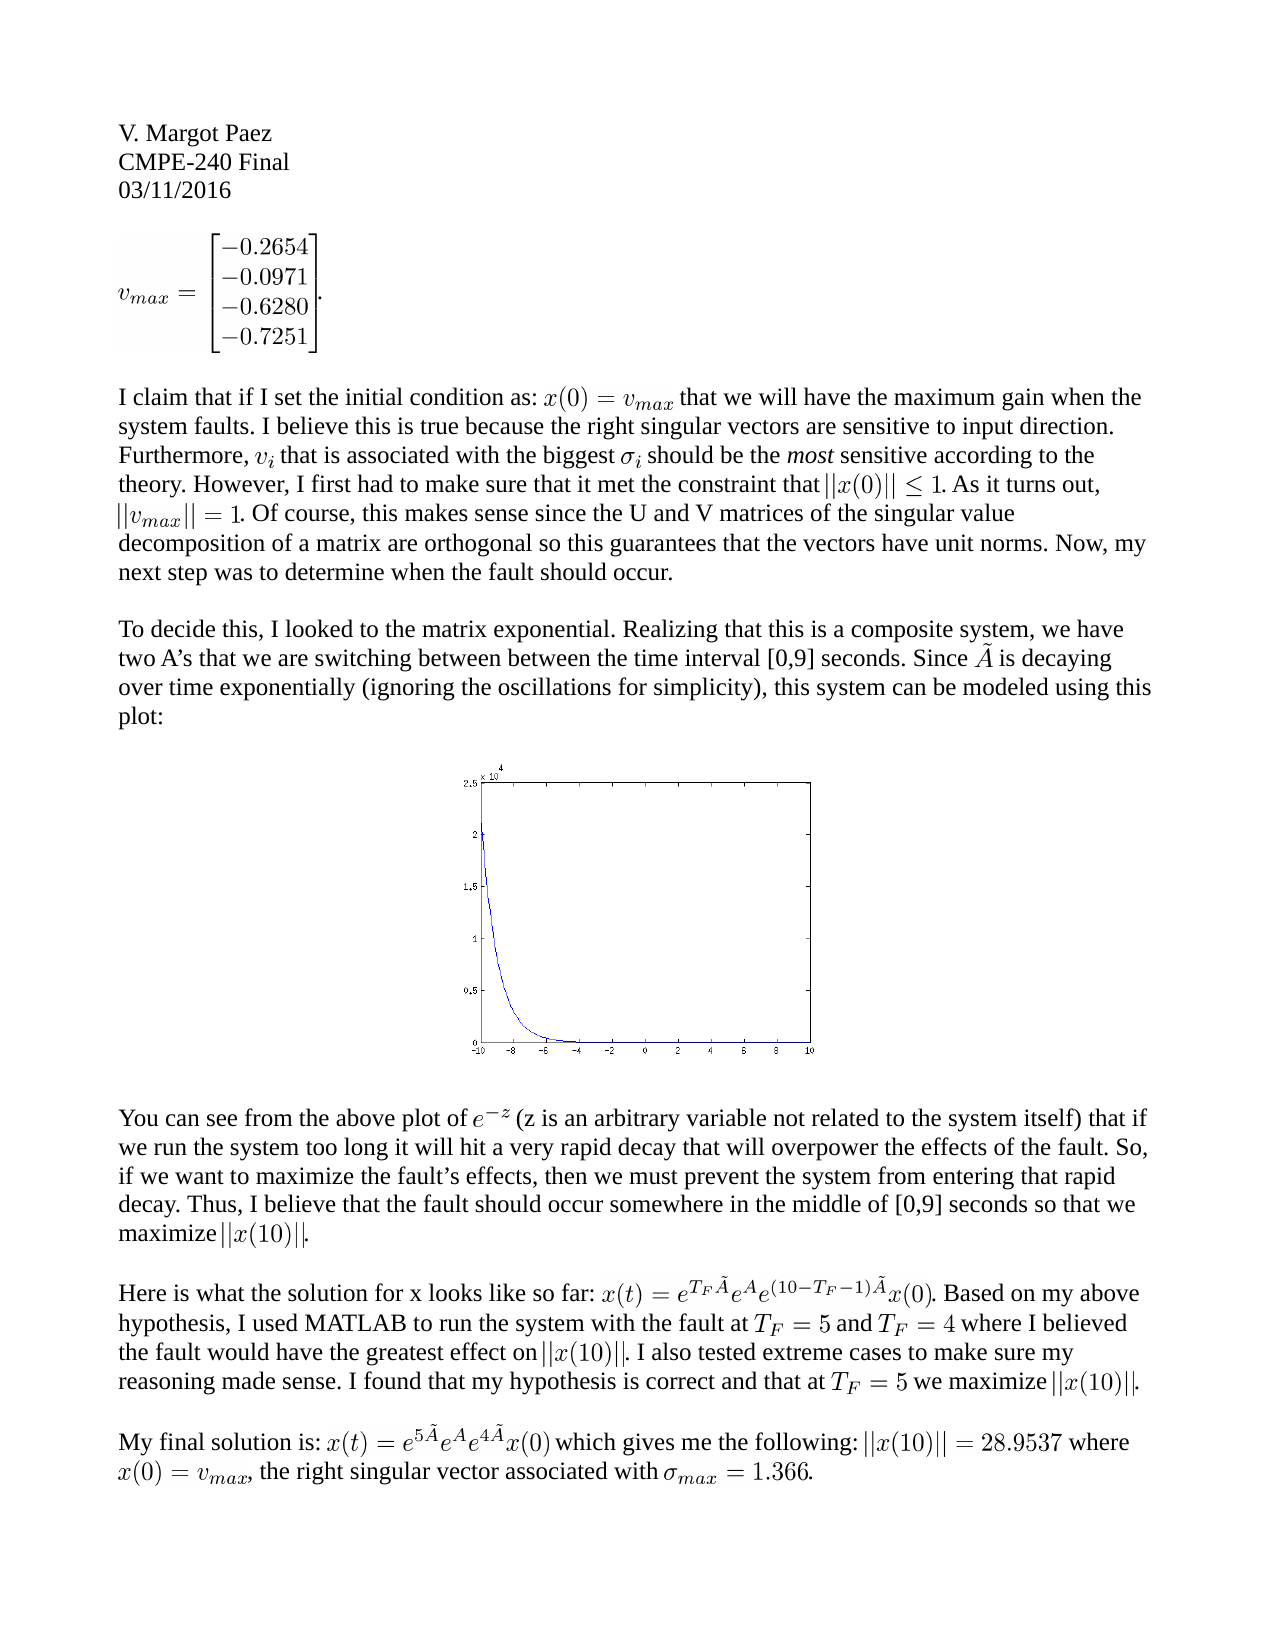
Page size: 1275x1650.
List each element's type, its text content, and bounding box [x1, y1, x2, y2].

text Here is what the solution for x looks like so far: . Based on my above hypothesis, I used MATLAB to run the system with the fault at and where I believed the fault would have the greatest effect on . I also tested extreme cases to make sure my reasoning made sense. I found that my hypothesis is correct and that at we maximize . [118, 1277, 1157, 1396]
picture [327, 1424, 549, 1457]
picture [543, 1341, 624, 1367]
picture [621, 452, 641, 468]
text You can see from the above plot of (z is an arbitrary variable not related to the system itself) that if we run the system too long it will hit a very rapid decay that will overpower the effects of the fault. So, if we want to maximize the fault’s effects, then we must prevent the system from entering that rapid decay. Thus, I believe that the fault should occur somewhere in the middle of [0,9] seconds so that we maximize . [118, 1103, 1157, 1248]
picture [754, 1314, 830, 1336]
picture [974, 643, 993, 667]
picture [118, 503, 240, 529]
picture [473, 1109, 510, 1127]
picture [118, 233, 317, 353]
text I claim that if I set the initial condition as: that we will have the maximum gain when the system faults. I believe this is true because the right singular vectors are sensitive to input direction. Furthermore, that is associated with the biggest should be the most sensitive according to the theory. However, I first had to make sure that it met the constraint that . As it turns out, . Of course, this makes sense since the U and V matrices of the singular value decomposition of a matrix are orthogonal so this guarantees that the vectors have unit norms. Now, my next step was to determine when the fault should occur. [118, 382, 1157, 586]
picture [865, 1431, 1062, 1457]
picture [602, 1276, 931, 1308]
text My final solution is: which gives me the following: where , the right singular vector associated with . [118, 1425, 1157, 1486]
picture [826, 473, 941, 499]
picture [1053, 1371, 1134, 1396]
picture [544, 386, 673, 412]
text . [317, 234, 1157, 353]
text To decide this, I looked to the matrix exponential. Realizing that this is a composite system, we have two A’s that we are switching between between the time interval [0,9] seconds. Since is decaying over time exponentially (ignoring the oscillations for simplicity), this system can be modeled using this plot: [118, 614, 1157, 729]
picture [222, 1222, 304, 1248]
picture [664, 1462, 808, 1484]
picture [878, 1314, 955, 1336]
picture [831, 1372, 907, 1394]
picture [118, 1460, 247, 1486]
picture [255, 452, 274, 468]
picture [425, 758, 850, 1077]
